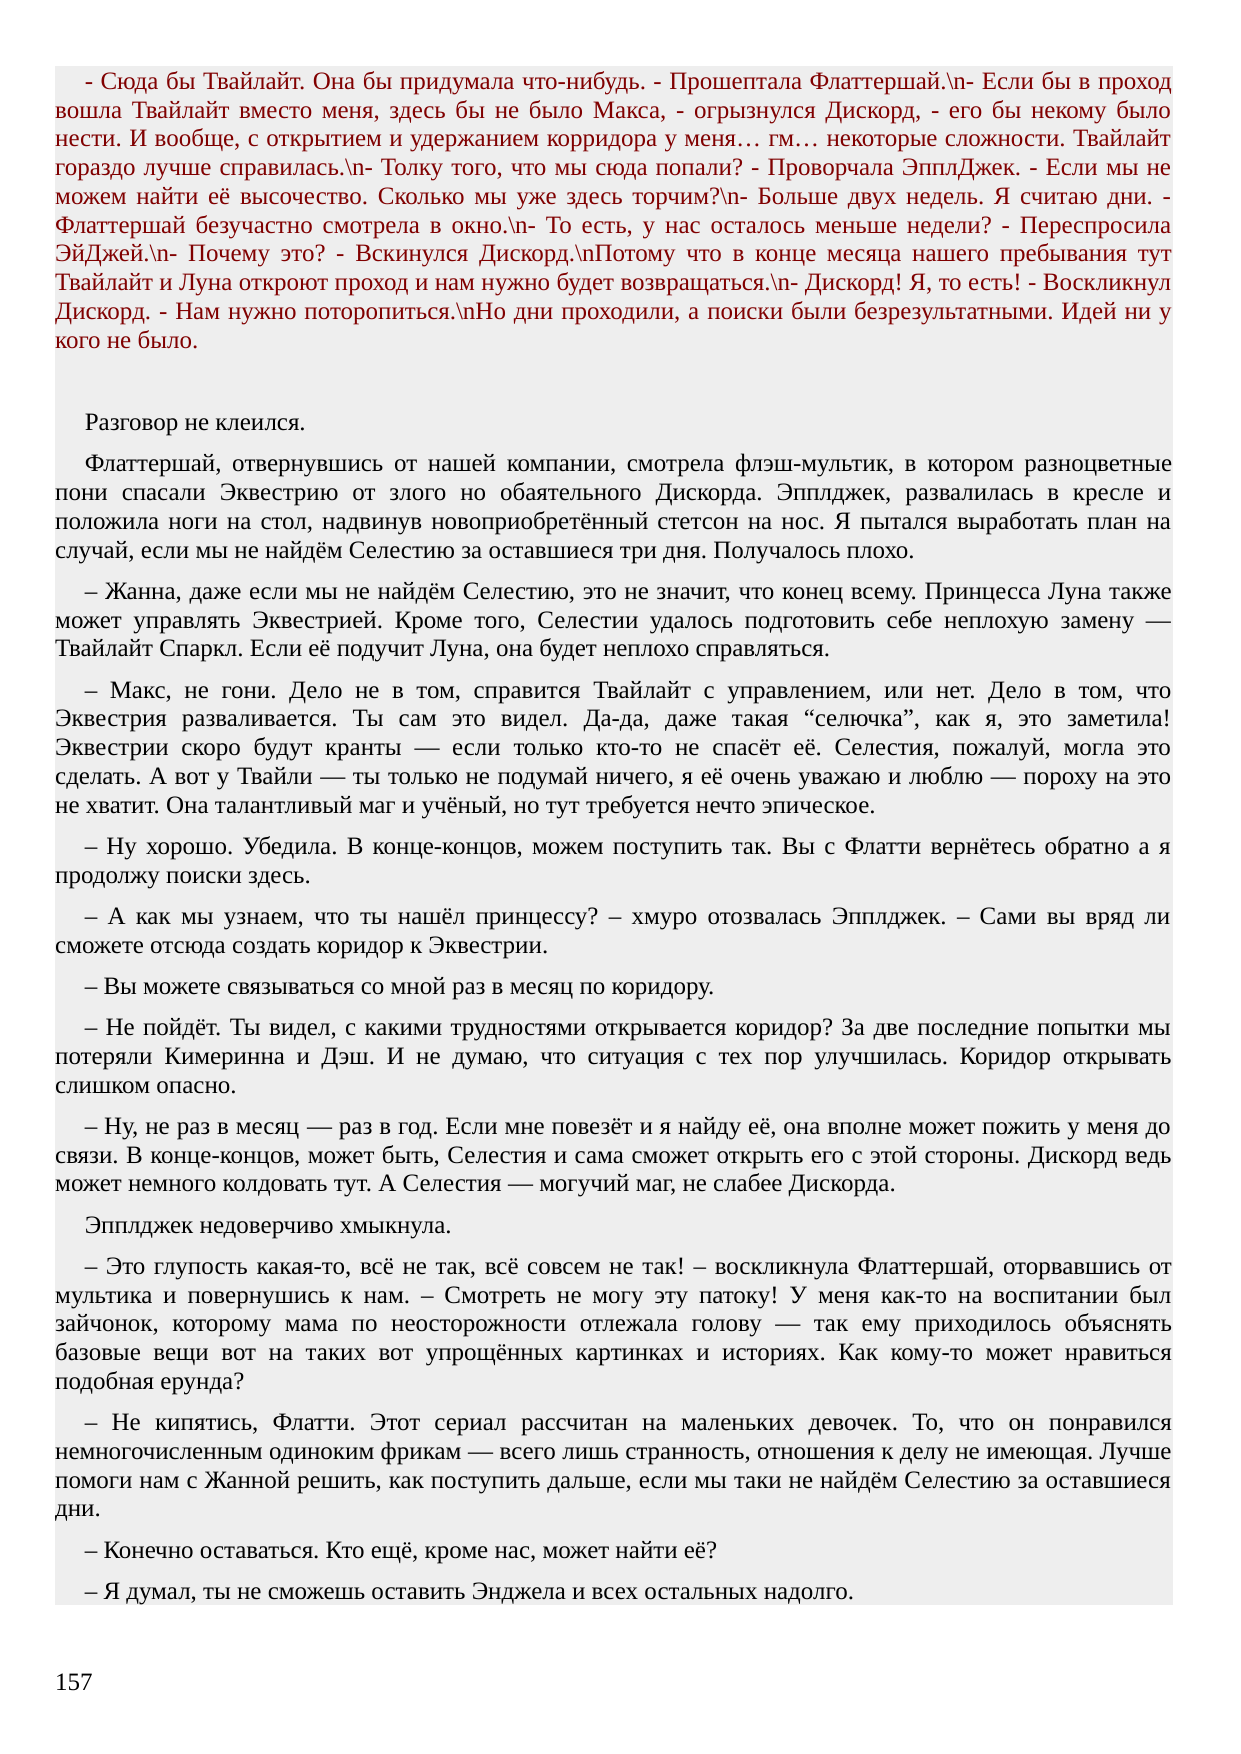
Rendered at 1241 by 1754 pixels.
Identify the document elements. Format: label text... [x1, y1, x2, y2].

text – Макс, не гони. Дело не в том, справится Твайлайт с управлением, или нет. Дело в том, что Эквестрия разваливается. Ты сам это видел. Да-да, даже такая “селючка”, как я, это заметила! Эквестрии скоро будут кранты — если только кто-то не спасёт её. Селестия, пожалуй, могла это сделать. А вот у Твайли — ты только не подумай ничего, я её очень уважаю и люблю — пороху на это не хватит. Она талантливый маг и учёный, но тут требуется нечто эпическое. [55, 675, 1173, 818]
text – А как мы узнаем, что ты нашёл принцессу? – хмуро отозвалась Эпплджек. – Сами вы вряд ли сможете отсюда создать коридор к Эквестрии. [55, 901, 1173, 958]
text Флаттершай, отвернувшись от нашей компании, смотрела флэш-мультик, в котором разноцветные пони спасали Эквестрию от злого но обаятельного Дискорда. Эпплджек, развалилась в кресле и положила ноги на стол, надвинув новоприобретённый стетсон на нос. Я пытался выработать план на случай, если мы не найдём Селестию за оставшиеся три дня. Получалось плохо. [55, 448, 1173, 563]
text - Сюда бы Твайлайт. Она бы придумала что-нибудь. - Прошептала Флаттершай.\n- Если бы в проход вошла Твайлайт вместо меня, здесь бы не было Макса, - огрызнулся Дискорд, - его бы некому было нести. И вообще, с открытием и удержанием корридора у меня… гм… некоторые сложности. Твайлайт гораздо лучше справилась.\n- Толку того, что мы сюда попали? - Проворчала ЭпплДжек. - Если мы не можем найти её высочество. Сколько мы уже здесь торчим?\n- Больше двух недель. Я считаю дни. - Флаттершай безучастно смотрела в окно.\n- То есть, у нас осталось меньше недели? - Переспросила ЭйДжей.\n- Почему это? - Вскинулся Дискорд.\nПотому что в конце месяца нашего пребывания тут Твайлайт и Луна откроют проход и нам нужно будет возвращаться.\n- Дискорд! Я, то есть! - Воскликнул Дискорд. - Нам нужно поторопиться.\nНо дни проходили, а поиски были безрезультатными. Идей ни у кого не было. [55, 66, 1173, 353]
text – Я думал, ты не сможешь оставить Энджела и всех остальных надолго. [55, 1576, 1173, 1605]
text – Не пойдёт. Ты видел, с какими трудностями открывается коридор? За две последние попытки мы потеряли Кимеринна и Дэш. И не думаю, что ситуация с тех пор улучшилась. Коридор открывать слишком опасно. [55, 1012, 1173, 1098]
text – Ну хорошо. Убедила. В конце-концов, можем поступить так. Вы с Флатти вернётесь обратно а я продолжу поиски здесь. [55, 831, 1173, 888]
text – Жанна, даже если мы не найдём Селестию, это не значит, что конец всему. Принцесса Луна также может управлять Эквестрией. Кроме того, Селестии удалось подготовить себе неплохую замену — Твайлайт Спаркл. Если её подучит Луна, она будет неплохо справляться. [55, 576, 1173, 662]
text – Ну, не раз в месяц — раз в год. Если мне повезёт и я найду её, она вполне может пожить у меня до связи. В конце-концов, может быть, Селестия и сама сможет открыть его с этой стороны. Дискорд ведь может немного колдовать тут. А Селестия — могучий маг, не слабее Дискорда. [55, 1111, 1173, 1197]
text – Это глупость какая-то, всё не так, всё совсем не так! – воскликнула Флаттершай, оторвавшись от мультика и повернушись к нам. – Смотреть не могу эту патоку! У меня как-то на воспитании был зайчонок, которому мама по неосторожности отлежала голову — так ему приходилось объяснять базовые вещи вот на таких вот упрощённых картинках и историях. Как кому-то может нравиться подобная ерунда? [55, 1251, 1173, 1395]
text – Конечно оставаться. Кто ещё, кроме нас, может найти её? [55, 1535, 1173, 1563]
text – Вы можете связываться со мной раз в месяц по коридору. [55, 971, 1173, 1000]
text Эпплджек недоверчиво хмыкнула. [55, 1210, 1173, 1238]
text – Не кипятись, Флатти. Этот сериал рассчитан на маленьких девочек. То, что он понравился немногочисленным одиноким фрикам — всего лишь странность, отношения к делу не имеющая. Лучше помоги нам с Жанной решить, как поступить дальше, если мы таки не найдём Селестию за оставшиеся дни. [55, 1407, 1173, 1522]
text Разговор не клеился. [55, 407, 1173, 436]
